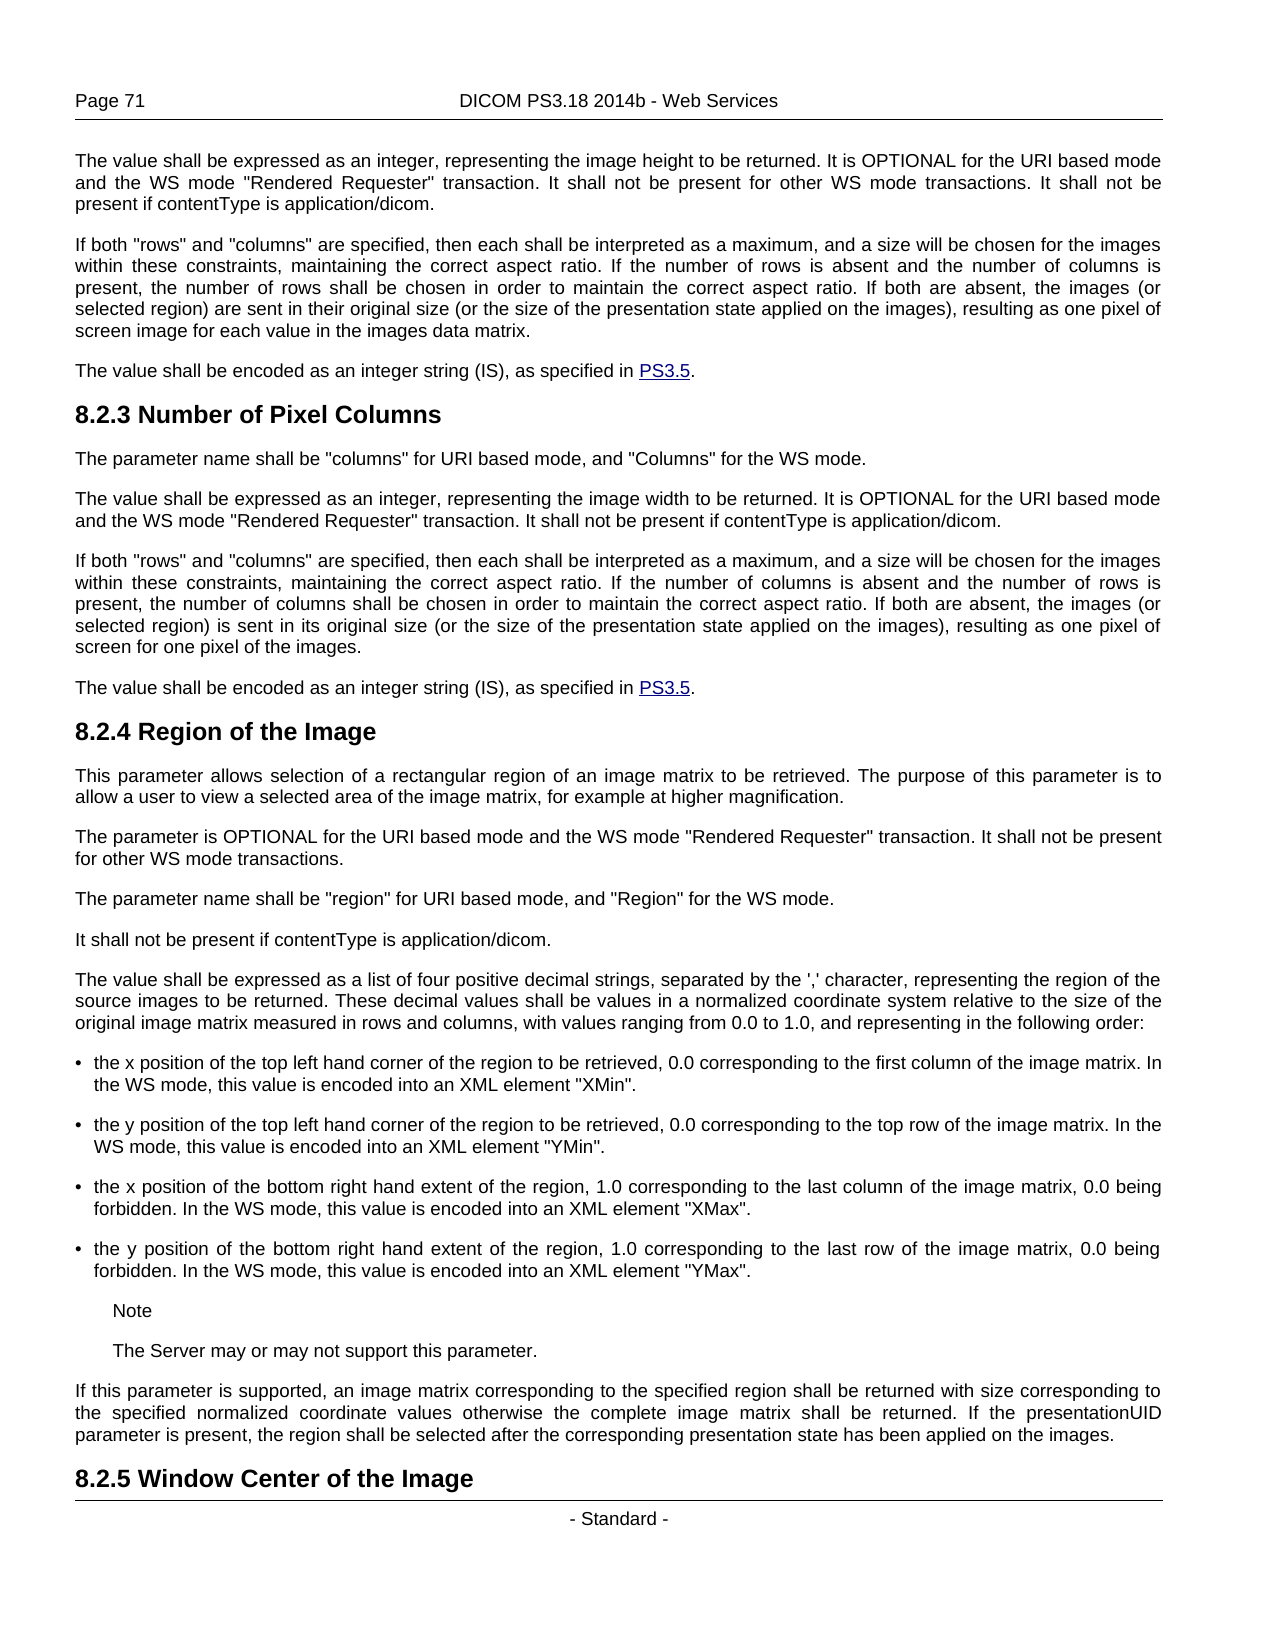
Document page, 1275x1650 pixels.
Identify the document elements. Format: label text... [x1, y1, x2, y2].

text This parameter allows selection of a rectangular region of an image matrix to be retrieved. The purpose of this parameter is to allow a user to view a selected area of the image matrix, for example at higher magnification. [75, 764, 1162, 807]
text The value shall be encoded as an integer string (IS), as specified in PS3.5. [75, 360, 1162, 382]
text The parameter name shall be "region" for URI based mode, and "Region" for the WS mode. [75, 888, 1162, 910]
text The Server may or may not support this parameter. [112, 1340, 1125, 1362]
text If this parameter is supported, an image matrix corresponding to the specified region shall be returned with size corresponding to the specified normalized coordinate values otherwise the complete image matrix shall be returned. If the presentationUID parameter is present, the region shall be selected after the corresponding presentation state has been applied on the images. [75, 1380, 1162, 1445]
text If both "rows" and "columns" are specified, then each shall be interpreted as a maximum, and a size will be chosen for the images within these constraints, maintaining the correct aspect ratio. If the number of columns is absent and the number of rows is present, the number of columns shall be chosen in order to maintain the correct aspect ratio. If both are absent, the images (or selected region) is sent in its original size (or the size of the presentation state applied on the images), resulting as one pixel of screen for one pixel of the images. [75, 550, 1162, 658]
text 8.2.4 Region of the Image [75, 717, 1162, 746]
list the y position of the top left hand corner of the region to be retrieved, 0.0 corresponding to the top row of the image matrix. In the WS mode, this value is encoded into an XML element "YMin". [75, 1114, 1162, 1157]
list the y position of the bottom right hand extent of the region, 1.0 corresponding to the last row of the image matrix, 0.0 being forbidden. In the WS mode, this value is encoded into an XML element "YMax". [75, 1238, 1162, 1281]
list the x position of the top left hand corner of the region to be retrieved, 0.0 corresponding to the first column of the image matrix. In the WS mode, this value is encoded into an XML element "XMin". [75, 1052, 1162, 1095]
text The value shall be encoded as an integer string (IS), as specified in PS3.5. [75, 677, 1162, 698]
text 8.2.5 Window Center of the Image [75, 1464, 1162, 1492]
text The value shall be expressed as an integer, representing the image height to be returned. It is OPTIONAL for the URI based mode and the WS mode "Rendered Requester" transaction. It shall not be present for other WS mode transactions. It shall not be present if contentType is application/dicom. [75, 150, 1162, 215]
text If both "rows" and "columns" are specified, then each shall be interpreted as a maximum, and a size will be chosen for the images within these constraints, maintaining the correct aspect ratio. If the number of rows is absent and the number of columns is present, the number of rows shall be chosen in order to maintain the correct aspect ratio. If both are absent, the images (or selected region) are sent in their original size (or the size of the presentation state applied on the images), resulting as one pixel of screen image for each value in the images data matrix. [75, 233, 1162, 341]
text Note [112, 1300, 1125, 1321]
list the x position of the bottom right hand extent of the region, 1.0 corresponding to the last column of the image matrix, 0.0 being forbidden. In the WS mode, this value is encoded into an XML element "XMax". [75, 1176, 1162, 1219]
text The value shall be expressed as an integer, representing the image width to be returned. It is OPTIONAL for the URI based mode and the WS mode "Rendered Requester" transaction. It shall not be present if contentType is application/dicom. [75, 488, 1162, 531]
text 8.2.3 Number of Pixel Columns [75, 400, 1162, 429]
text It shall not be present if contentType is application/dicom. [75, 928, 1162, 950]
text The value shall be expressed as a list of four positive decimal strings, separated by the ',' character, representing the region of the source images to be returned. These decimal values shall be values in a normalized coordinate system relative to the size of the original image matrix measured in rows and columns, with values ranging from 0.0 to 1.0, and representing in the following order: [75, 969, 1162, 1033]
text The parameter is OPTIONAL for the URI based mode and the WS mode "Rendered Requester" transaction. It shall not be present for other WS mode transactions. [75, 826, 1162, 869]
text The parameter name shall be "columns" for URI based mode, and "Columns" for the WS mode. [75, 448, 1162, 469]
